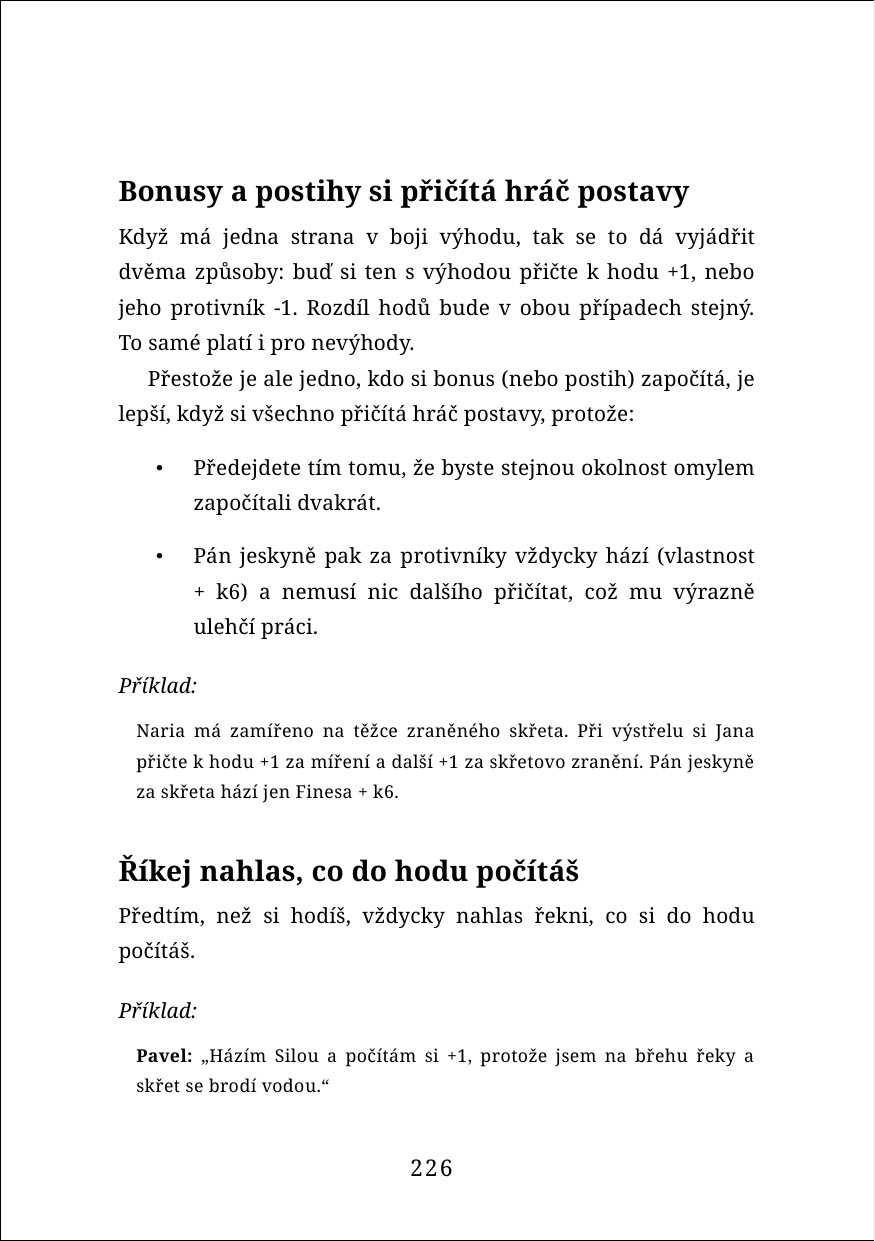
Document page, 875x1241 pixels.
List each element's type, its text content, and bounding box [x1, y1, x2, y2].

text Když má jedna strana v boji výhodu, tak se to dá vyjádřit dvěma způsoby: buď si ten s výhodou přičte k hodu +1, nebo jeho protivník -1. Rozdíl hodů bude v obou případech stejný. To samé platí i pro nevýhody. Přestože je ale jedno, kdo si bonus (nebo postih) započítá, je lepší, když si všechno přičítá hráč postavy, protože: [118, 222, 756, 428]
text Naria má zamířeno na těžce zraněného skřeta. Při výstřelu si Jana přičte k hodu +1 za míření a další +1 za skřetovo zranění. Pán jeskyně za skřeta hází jen Finesa + k6. [136, 719, 756, 803]
text Předtím, než si hodíš, vždycky nahlas řekni, co si do hodu počítáš. [118, 901, 756, 965]
list Pán jeskyně pak za protivníky vždycky hází (vlastnost + k6) a nemusí nic dalšího přičítat, což mu výrazně ulehčí práci. [156, 541, 756, 641]
list Předejdete tím tomu, že byste stejnou okolnost omylem započítali dvakrát. [156, 453, 756, 517]
subtitle Říkej nahlas, co do hodu počítáš [118, 851, 756, 889]
text Pavel: „Házím Silou a počítám si +1, protože jsem na břehu řeky a skřet se brodí vodou.“ [136, 1043, 756, 1097]
text Příklad: [118, 672, 756, 700]
text Příklad: [118, 996, 756, 1024]
subtitle Bonusy a postihy si přičítá hráč postavy [118, 172, 756, 210]
